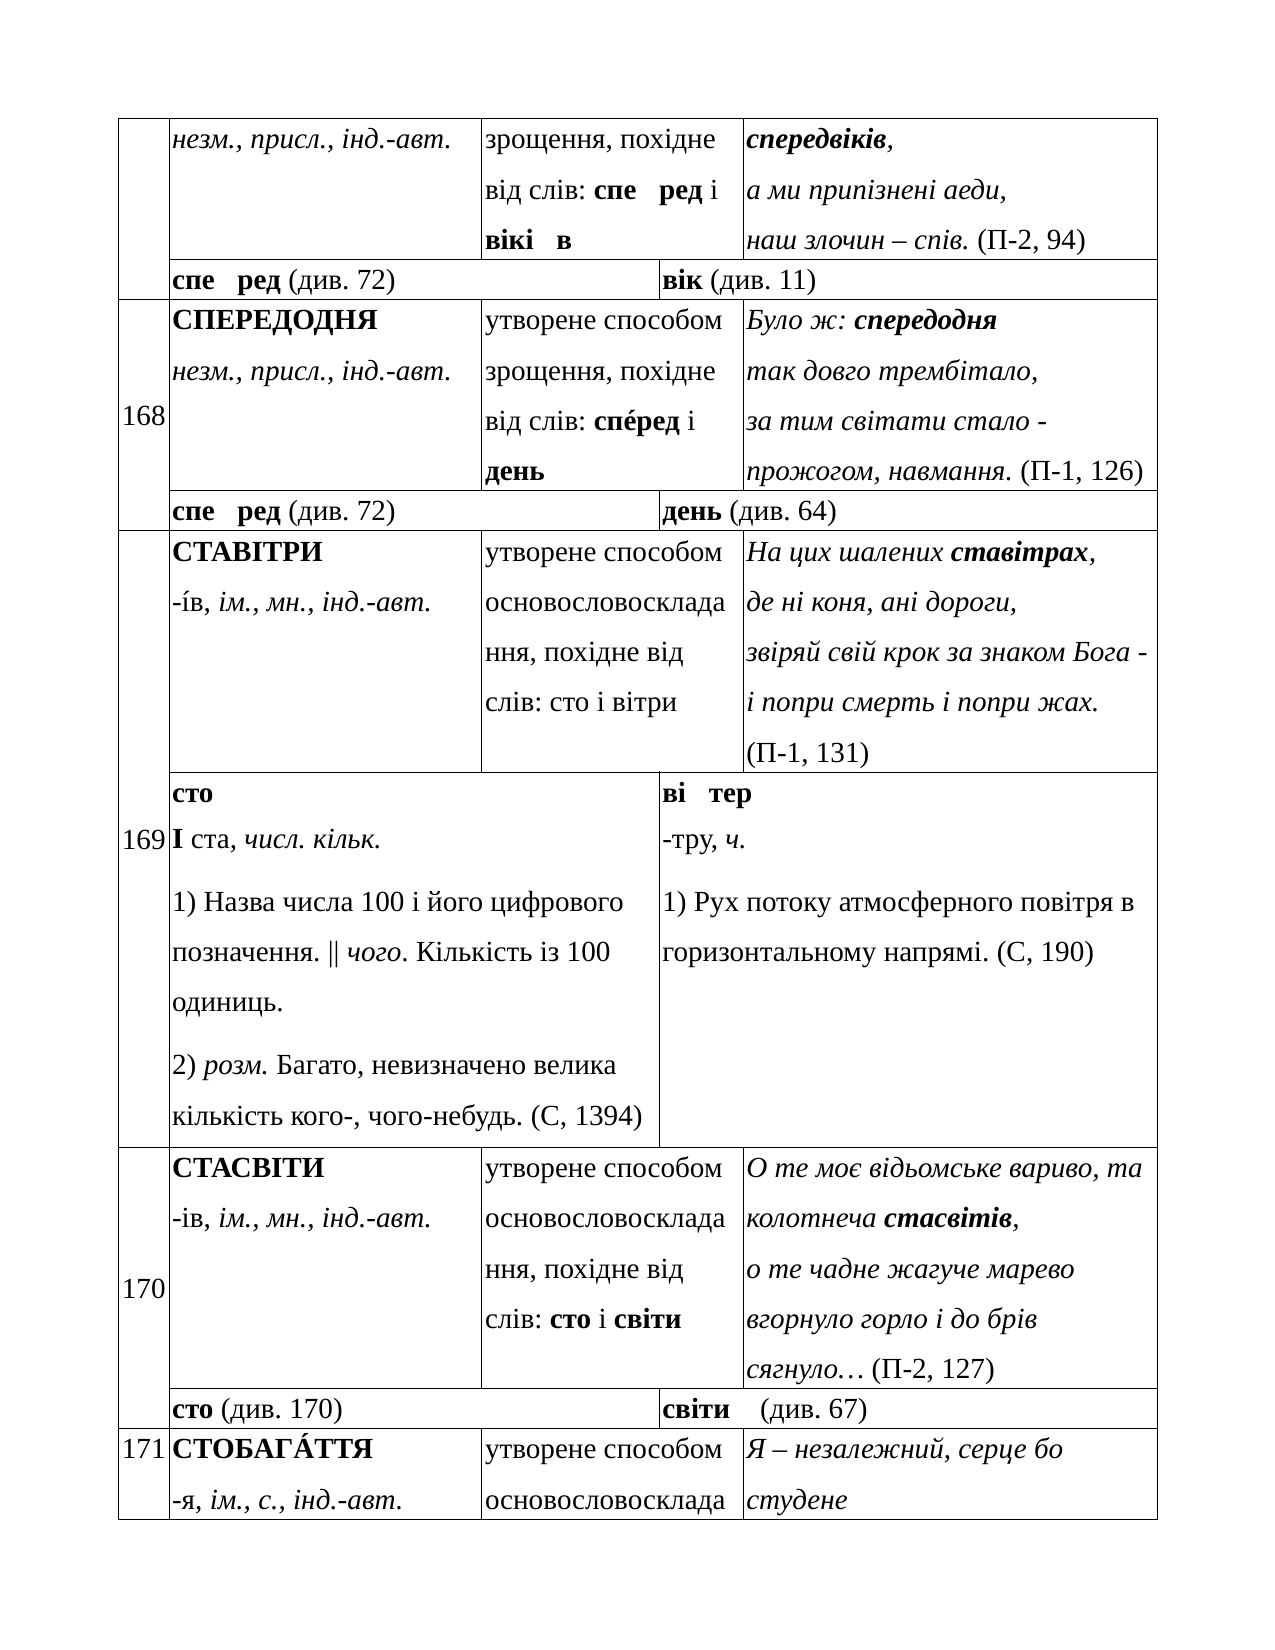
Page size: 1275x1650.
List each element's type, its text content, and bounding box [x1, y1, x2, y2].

table_cell сперед (див. 72) [170, 491, 659, 530]
table_cell сперед (див. 72) [170, 260, 659, 299]
table_cell На цих шалених ставітрах, де ні коня, ані дороги, звіряй свій крок за знаком Бога - і попри смерть і попри жах. (П‑1, 131) [744, 531, 1157, 771]
table_cell спередвіків, а ми припізнені аеди, наш злочин – спів. (П‑2, 94) [744, 119, 1157, 259]
table_cell утворене способом зрощення, похідне від слів: спéред і день [482, 300, 743, 490]
table_cell Було ж: спередодня так довго трембітало, за тим світати стало - прожогом, навмання. (П‑1, 126) [744, 300, 1157, 490]
table_cell утворене способом основословоскладання, похідне від слів: сто і вітри [482, 531, 743, 771]
table_cell незм., присл., інд.-авт. [170, 119, 481, 259]
table_cell Стобагáття -я, ім., с., інд.-авт. [170, 1429, 481, 1518]
table_cell Ставітри -íв, ім., мн., інд.-авт. [170, 531, 481, 771]
table_cell 168 [119, 300, 169, 530]
table_cell день (див. 64) [660, 491, 1157, 530]
table_cell вітер -тру, ч. 1) Рух потоку атмосферного повітря в горизонтальному напрямі. (С, 190) [660, 773, 1157, 1147]
table_cell Я – незалежний, серце бо студене [744, 1429, 1157, 1518]
table_cell сто (див. 170) [170, 1389, 659, 1428]
table_cell 169 [119, 531, 169, 1147]
table_cell світи (див. 67) [660, 1389, 1157, 1428]
table_cell 170 [119, 1148, 169, 1428]
table_cell утворене способом основословоскладання, похідне від слів: сто і світи [482, 1148, 743, 1388]
table_cell О те моє відьомське вариво, та колотнеча стасвітів, о те чадне жагуче марево вгорнуло горло і до брів сягнуло… (П‑2, 127) [744, 1148, 1157, 1388]
table_cell Стасвіти -ів, ім., мн., інд.-авт. [170, 1148, 481, 1388]
table_cell Спередодня незм., присл., інд.-авт. [170, 300, 481, 490]
table_cell сто I ста, числ. кільк. 1) Назва числа 100 і його цифрового позначення. || чого. Кількість із 100 одиниць. 2) розм. Багато, невизначено велика кількість кого-, чого-небудь. (С, 1394) [170, 773, 659, 1147]
table_cell 171 [119, 1429, 169, 1518]
table_cell утворене способом основословосклада [482, 1429, 743, 1518]
table_cell вік (див. 11) [660, 260, 1157, 299]
table_cell [119, 119, 169, 299]
table_cell зрощення, похідне від слів: сперед і віків [482, 119, 743, 259]
